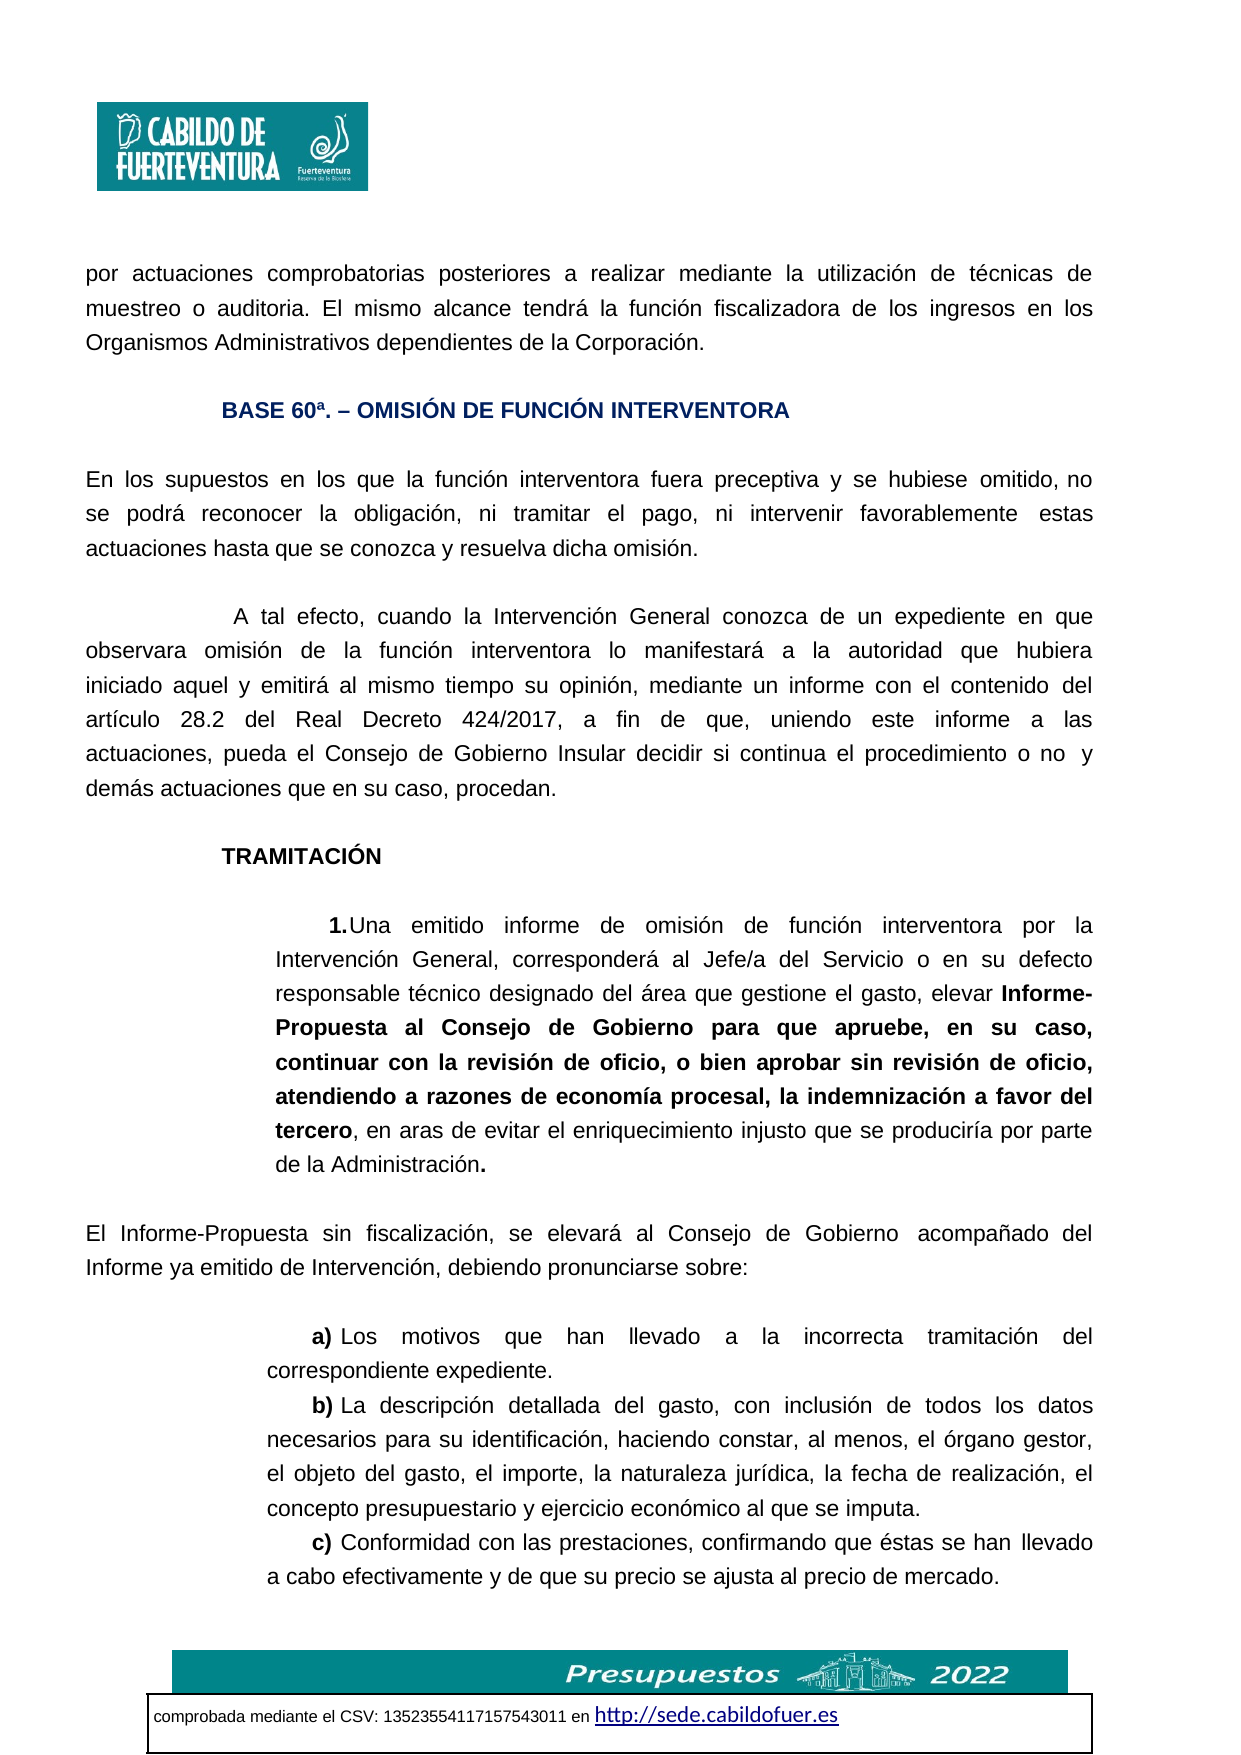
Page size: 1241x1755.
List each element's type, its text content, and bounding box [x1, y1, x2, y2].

subtitle BASE 60ª. – OMISIÓN DE FUNCIÓN INTERVENTORA [221, 397, 1107, 424]
text por actuaciones comprobatorias posteriores a realizar mediante la utilización de técnicas de muestreo o auditoria. El mismo alcance tendrá la función fiscalizadora de los ingresos en los Organismos Administrativos dependientes de la Corporación. [85, 260, 1093, 355]
list Conformidad con las prestaciones, confirmando que éstas se han llevado a cabo efectivamente y de que su precio se ajusta al precio de mercado. [238, 1529, 1093, 1589]
text A tal efecto, cuando la Intervención General conozca de un expediente en que observara omisión de la función interventora lo manifestará a la autoridad que hubiera iniciado aquel y emitirá al mismo tiempo su opinión, mediante un informe con el contenido del artículo 28.2 del Real Decreto 424/2017, a fin de que, uniendo este informe a las actuaciones, pueda el Consejo de Gobierno Insular decidir si continua el procedimiento o no y demás actuaciones que en su caso, procedan. [85, 603, 1093, 801]
text En los supuestos en los que la función interventora fuera preceptiva y se hubiese omitido, no se podrá reconocer la obligación, ni tramitar el pago, ni intervenir favorablemente estas actuaciones hasta que se conozca y resuelva dicha omisión. [85, 466, 1093, 561]
text El Informe-Propuesta sin fiscalización, se elevará al Consejo de Gobierno acompañado del Informe ya emitido de Intervención, debiendo pronunciarse sobre: [85, 1220, 1093, 1281]
list Una emitido informe de omisión de función interventora por la Intervención General, corresponderá al Jefe/a del Servicio o en su defecto responsable técnico designado del área que gestione el gasto, elevar Informe- Propuesta al Consejo de Gobierno para que apruebe, en su caso, continuar con la revisión de oficio, o bien aprobar sin revisión de oficio, atendiendo a razones de economía procesal, la indemnización a favor del tercero, en aras de evitar el enriquecimiento injusto que se produciría por parte de la Administración. [255, 912, 1093, 1178]
list La descripción detallada del gasto, con inclusión de todos los datos necesarios para su identificación, haciendo constar, al menos, el órgano gestor, el objeto del gasto, el importe, la naturaleza jurídica, la fecha de realización, el concepto presupuestario y ejercicio económico al que se imputa. [238, 1392, 1093, 1521]
list Los motivos que han llevado a la incorrecta tramitación del correspondiente expediente. [238, 1323, 1093, 1384]
subtitle TRAMITACIÓN [221, 843, 1107, 869]
